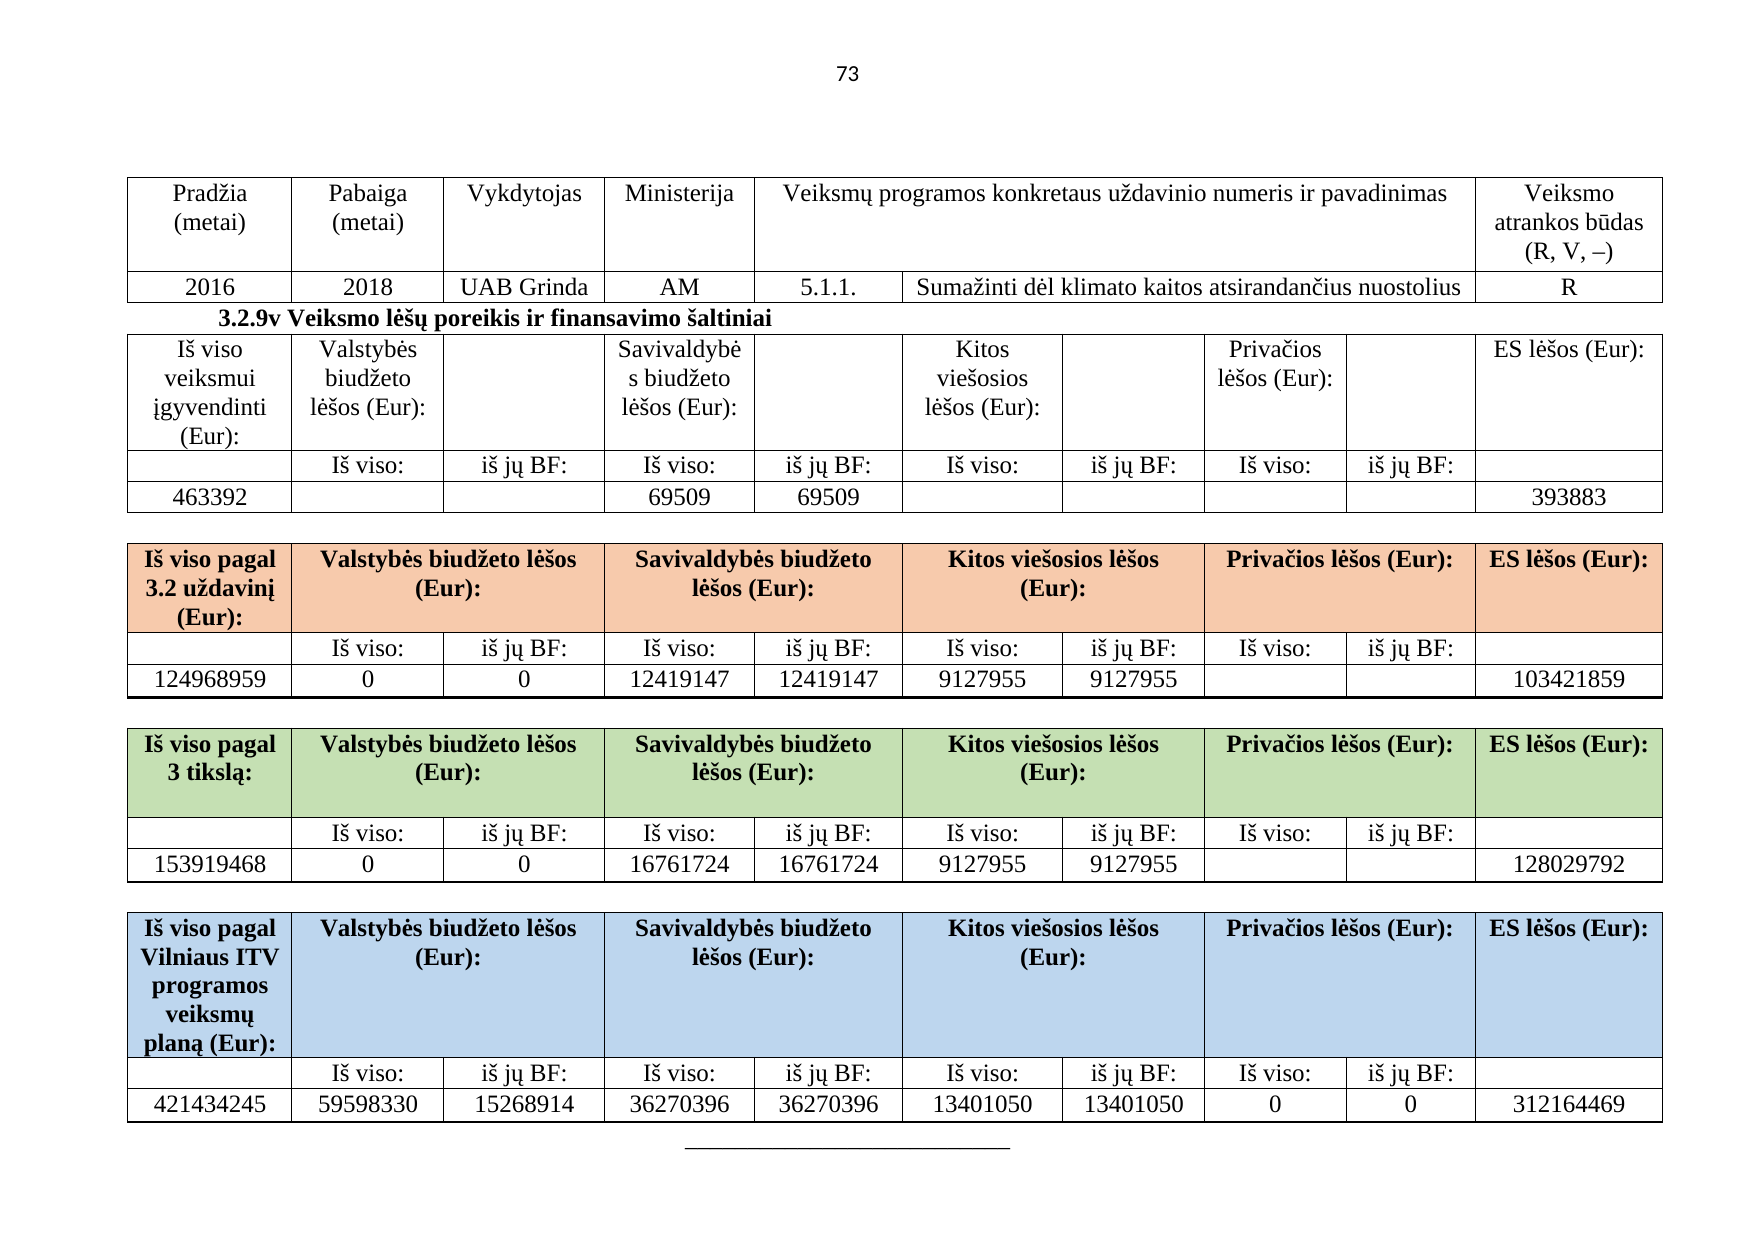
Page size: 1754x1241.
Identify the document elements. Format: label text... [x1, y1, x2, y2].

table_cell [903, 482, 1062, 512]
table_cell iš jų BF: [444, 1058, 604, 1088]
table_cell 124968959 [128, 665, 291, 696]
table_cell iš jų BF: [1063, 1058, 1204, 1088]
text __________________________ [118, 1123, 1577, 1152]
table_cell [444, 883, 604, 912]
table_cell 128029792 [1476, 849, 1662, 881]
table_cell Iš viso: [605, 633, 754, 663]
table_cell iš jų BF: [1063, 818, 1204, 848]
table_cell 0 [1205, 1089, 1346, 1121]
table_cell Veiksmo atrankos būdas (R, V, –) [1476, 178, 1662, 271]
table_cell 0 [444, 849, 604, 881]
table_cell iš jų BF: [444, 818, 604, 848]
table_cell Iš viso: [292, 633, 443, 663]
table_cell [604, 883, 754, 912]
table_cell Iš viso: [1205, 451, 1346, 481]
table_cell 12419147 [755, 665, 902, 696]
table_cell [1476, 818, 1662, 848]
table_cell 36270396 [755, 1089, 902, 1121]
table_cell R [1476, 272, 1662, 302]
table_cell [128, 818, 291, 848]
table_cell 16761724 [755, 849, 902, 881]
table_cell iš jų BF: [1347, 451, 1475, 481]
table_cell Iš viso veiksmui įgyvendinti (Eur): [128, 335, 291, 449]
table_cell Iš viso: [292, 451, 443, 481]
table_cell ES lėšos (Eur): [1476, 913, 1662, 1057]
table_cell iš jų BF: [444, 633, 604, 663]
table_cell Ministerija [605, 178, 754, 271]
table_cell Sumažinti dėl klimato kaitos atsirandančius nuostolius [903, 272, 1475, 302]
table_cell Iš viso: [903, 1058, 1062, 1088]
table_cell Kitos viešosios lėšos (Eur): [903, 913, 1204, 1057]
table_cell 16761724 [605, 849, 754, 881]
table_cell Iš viso: [292, 818, 443, 848]
table_cell [292, 883, 444, 912]
table_cell [1063, 513, 1204, 543]
table_cell [128, 883, 292, 912]
table_cell [1063, 883, 1204, 912]
table_cell 15268914 [444, 1089, 604, 1121]
table_cell 12419147 [605, 665, 754, 696]
table_cell 59598330 [292, 1089, 443, 1121]
table_cell Valstybės biudžeto lėšos (Eur): [292, 729, 604, 817]
table_cell Privačios lėšos (Eur): [1205, 729, 1475, 817]
table_cell [1347, 335, 1475, 449]
table_cell [292, 699, 444, 728]
table_cell Savivaldybės biudžeto lėšos (Eur): [605, 544, 902, 632]
table_cell [755, 335, 902, 449]
table_cell iš jų BF: [755, 633, 902, 663]
table_cell 0 [1347, 1089, 1475, 1121]
table_cell Privačios lėšos (Eur): [1205, 913, 1475, 1057]
table_cell ES lėšos (Eur): [1476, 544, 1662, 632]
table_cell iš jų BF: [1063, 633, 1204, 663]
table_cell [1476, 451, 1662, 481]
table_cell [902, 513, 1063, 543]
table_cell Vykdytojas [444, 178, 604, 271]
table_cell Iš viso: [605, 451, 754, 481]
table_cell 312164469 [1476, 1089, 1662, 1121]
table_cell Savivaldybės biudžeto lėšos (Eur): [605, 335, 754, 449]
table_cell [1475, 699, 1663, 728]
table_cell Iš viso: [605, 1058, 754, 1088]
table_cell [1475, 883, 1663, 912]
table_cell 9127955 [1063, 849, 1204, 881]
table_cell 5.1.1. [755, 272, 902, 302]
table_cell 393883 [1476, 482, 1662, 512]
table_cell Iš viso pagal 3.2 uždavinį (Eur): [128, 544, 291, 632]
table_cell Iš viso pagal 3 tikslą: [128, 729, 291, 817]
table_cell 153919468 [128, 849, 291, 881]
table_cell [444, 513, 604, 543]
table_cell [1063, 335, 1204, 449]
table_cell [1204, 883, 1346, 912]
table_cell ES lėšos (Eur): [1476, 335, 1662, 449]
table_cell Pradžia (metai) [128, 178, 291, 271]
table_cell Savivaldybės biudžeto lėšos (Eur): [605, 913, 902, 1057]
table_cell Veiksmų programos konkretaus uždavinio numeris ir pavadinimas [755, 178, 1475, 271]
table_cell [604, 513, 754, 543]
table_cell 9127955 [1063, 665, 1204, 696]
table_cell Iš viso: [903, 633, 1062, 663]
table_cell AM [605, 272, 754, 302]
table_cell [1476, 633, 1662, 663]
table_cell Iš viso: [1205, 1058, 1346, 1088]
table_cell iš jų BF: [444, 451, 604, 481]
table_cell Kitos viešosios lėšos (Eur): [903, 729, 1204, 817]
table_cell iš jų BF: [755, 1058, 902, 1088]
table_cell iš jų BF: [1347, 818, 1475, 848]
table_cell [1475, 513, 1663, 543]
table_cell [1205, 849, 1346, 881]
table_cell [444, 482, 604, 512]
table_cell 2018 [292, 272, 443, 302]
table_cell [754, 699, 902, 728]
table_cell [128, 451, 291, 481]
table_cell [1347, 665, 1475, 696]
table_cell 0 [292, 665, 443, 696]
table_cell Privačios lėšos (Eur): [1205, 335, 1346, 449]
table_cell 0 [444, 665, 604, 696]
table_cell [1204, 513, 1346, 543]
table_cell [444, 699, 604, 728]
table_cell [128, 513, 292, 543]
table_cell 13401050 [1063, 1089, 1204, 1121]
table_cell [754, 513, 902, 543]
table_cell [604, 699, 754, 728]
table_cell Iš viso: [903, 451, 1062, 481]
table_cell 463392 [128, 482, 291, 512]
table_cell [754, 883, 902, 912]
table_cell 2016 [128, 272, 291, 302]
table_cell Iš viso: [1205, 633, 1346, 663]
table_cell Kitos viešosios lėšos (Eur): [903, 544, 1204, 632]
table_cell Pabaiga (metai) [292, 178, 443, 271]
table_cell iš jų BF: [1063, 451, 1204, 481]
table_cell [292, 482, 443, 512]
table_cell 69509 [605, 482, 754, 512]
table_cell Kitos viešosios lėšos (Eur): [903, 335, 1062, 449]
table_cell Savivaldybės biudžeto lėšos (Eur): [605, 729, 902, 817]
table_cell [1204, 699, 1346, 728]
table_cell [128, 1058, 291, 1088]
table_cell [1346, 883, 1475, 912]
table_cell [1476, 1058, 1662, 1088]
table_cell 9127955 [903, 849, 1062, 881]
table_cell iš jų BF: [1347, 1058, 1475, 1088]
table_cell [128, 633, 291, 663]
table_cell [1063, 699, 1204, 728]
table_cell 69509 [755, 482, 902, 512]
table_cell [1205, 665, 1346, 696]
table_cell Valstybės biudžeto lėšos (Eur): [292, 913, 604, 1057]
table_cell [902, 883, 1063, 912]
table_cell 421434245 [128, 1089, 291, 1121]
table_cell iš jų BF: [1347, 633, 1475, 663]
table_cell Valstybės biudžeto lėšos (Eur): [292, 544, 604, 632]
table_cell [1063, 482, 1204, 512]
table_cell Valstybės biudžeto lėšos (Eur): [292, 335, 443, 449]
table_cell 3.2.9v Veiksmo lėšų poreikis ir finansavimo šaltiniai [128, 303, 1663, 333]
table_cell iš jų BF: [755, 451, 902, 481]
table_cell Privačios lėšos (Eur): [1205, 544, 1475, 632]
table_cell 36270396 [605, 1089, 754, 1121]
table_cell ES lėšos (Eur): [1476, 729, 1662, 817]
table_cell Iš viso pagal Vilniaus ITV programos veiksmų planą (Eur): [128, 913, 291, 1057]
table_cell [1346, 513, 1475, 543]
table_cell UAB Grinda [444, 272, 604, 302]
table_cell [902, 699, 1063, 728]
table_cell 103421859 [1476, 665, 1662, 696]
table_cell Iš viso: [292, 1058, 443, 1088]
table_cell [292, 513, 444, 543]
table_cell [1347, 482, 1475, 512]
table_cell iš jų BF: [755, 818, 902, 848]
table_cell 9127955 [903, 665, 1062, 696]
table_cell Iš viso: [605, 818, 754, 848]
table_cell Iš viso: [1205, 818, 1346, 848]
table_cell [128, 699, 292, 728]
table_cell [1205, 482, 1346, 512]
table_cell 0 [292, 849, 443, 881]
table_cell Iš viso: [903, 818, 1062, 848]
table_cell [444, 335, 604, 449]
table_cell 13401050 [903, 1089, 1062, 1121]
table_cell [1347, 849, 1475, 881]
table_cell [1346, 699, 1475, 728]
